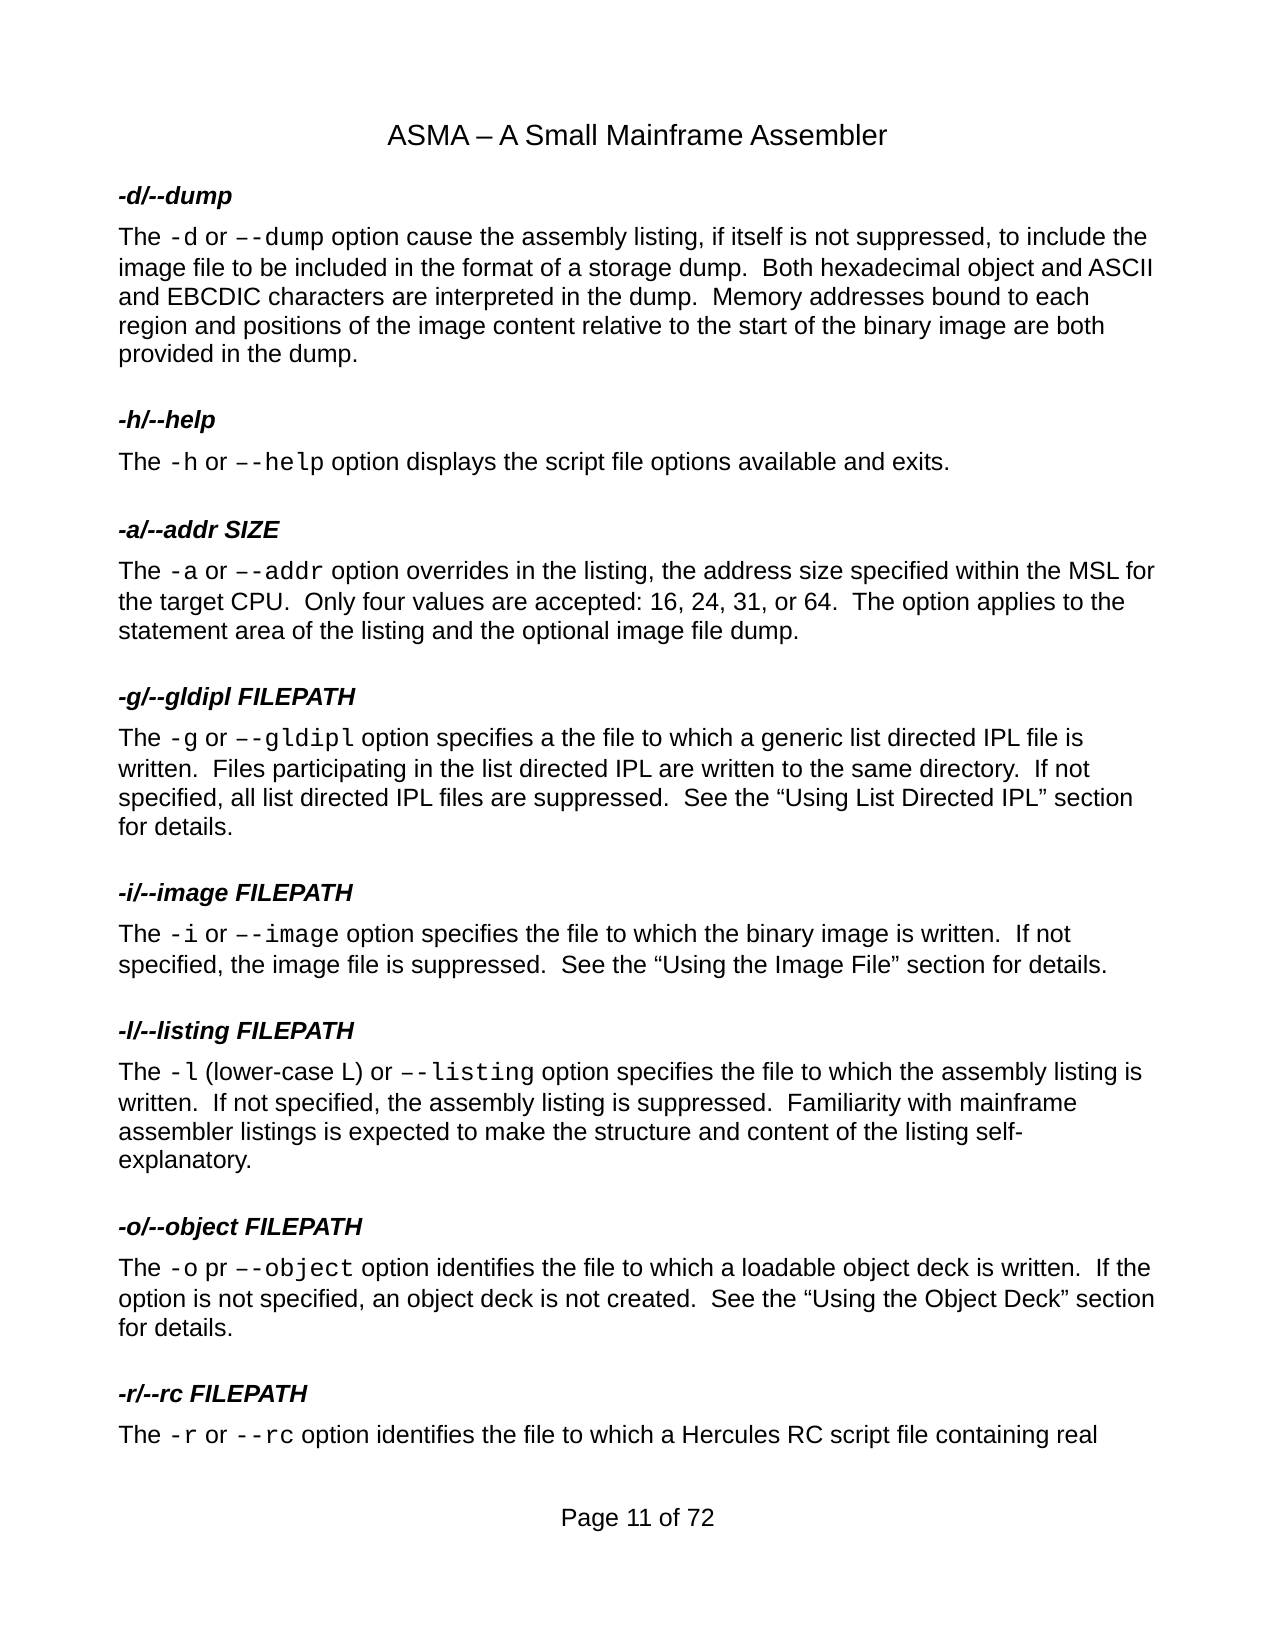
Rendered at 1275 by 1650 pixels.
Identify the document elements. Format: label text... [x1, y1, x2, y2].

text The -h or –-help option displays the script file options available and exits. [118, 447, 1157, 478]
subtitle -r/--rc FILEPATH [118, 1379, 1157, 1407]
subtitle -o/--object FILEPATH [118, 1212, 1157, 1240]
text The -o pr –-object option identifies the file to which a loadable object deck is written. If the option is not specified, an object deck is not created. See the “Using the Object Deck” section for details. [118, 1253, 1157, 1341]
text The -a or –-addr option overrides in the listing, the address size specified within the MSL for the target CPU. Only four values are accepted: 16, 24, 31, or 64. The option applies to the statement area of the listing and the optional image file dump. [118, 556, 1157, 644]
text The -g or –-gldipl option specifies a the file to which a generic list directed IPL file is written. Files participating in the list directed IPL are written to the same directory. If not specified, all list directed IPL files are suppressed. See the “Using List Directed IPL” section for details. [118, 723, 1157, 840]
text The -r or --rc option identifies the file to which a Hercules RC script file containing real [118, 1420, 1157, 1451]
subtitle -a/--addr SIZE [118, 515, 1157, 544]
subtitle -g/--gldipl FILEPATH [118, 682, 1157, 711]
subtitle -h/--help [118, 406, 1157, 434]
text The -l (lower-case L) or –-listing option specifies the file to which the assembly listing is written. If not specified, the assembly listing is suppressed. Familiarity with mainframe assembler listings is expected to make the structure and content of the listing self-explanatory. [118, 1057, 1157, 1174]
text The -i or –-image option specifies the file to which the binary image is written. If not specified, the image file is suppressed. See the “Using the Image File” section for details. [118, 919, 1157, 978]
text The -d or –-dump option cause the assembly listing, if itself is not suppressed, to include the image file to be included in the format of a storage dump. Both hexadecimal object and ASCII and EBCDIC characters are interpreted in the dump. Memory addresses bound to each region and positions of the image content relative to the start of the binary image are both provided in the dump. [118, 222, 1157, 368]
subtitle -i/--image FILEPATH [118, 878, 1157, 906]
subtitle -l/--listing FILEPATH [118, 1016, 1157, 1044]
subtitle -d/--dump [118, 181, 1157, 210]
